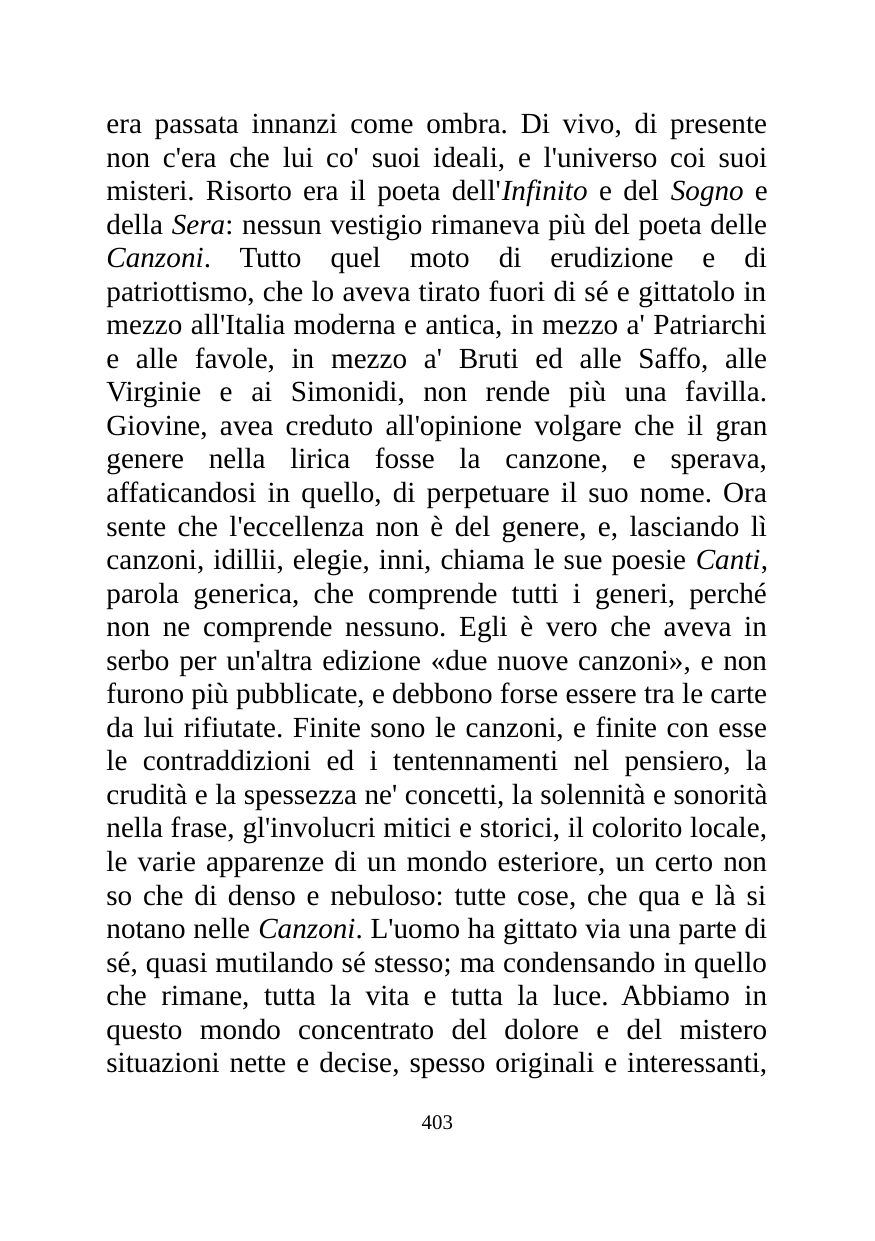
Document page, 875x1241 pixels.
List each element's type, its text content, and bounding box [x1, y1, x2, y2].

text era passata innanzi come ombra. Di vivo, di presente non c'era che lui co' suoi ideali, e l'universo coi suoi misteri. Risorto era il poeta dell'Infinito e del Sogno e della Sera: nessun vestigio rimaneva più del poeta delle Canzoni. Tutto quel moto di erudizione e di patriottismo, che lo aveva tirato fuori di sé e gittatolo in mezzo all'Italia moderna e antica, in mezzo a' Patriarchi e alle favole, in mezzo a' Bruti ed alle Saffo, alle Virginie e ai Simonidi, non rende più una favilla. Giovine, avea creduto all'opinione volgare che il gran genere nella lirica fosse la canzone, e sperava, affaticandosi in quello, di perpetuare il suo nome. Ora sente che l'eccellenza non è del genere, e, lasciando lì canzoni, idillii, elegie, inni, chiama le sue poesie Canti, parola generica, che comprende tutti i generi, perché non ne comprende nessuno. Egli è vero che aveva in serbo per un'altra edizione «due nuove canzoni», e non furono più pubblicate, e debbono forse essere tra le carte da lui rifiutate. Finite sono le canzoni, e finite con esse le contraddizioni ed i tentennamenti nel pensiero, la crudità e la spessezza ne' concetti, la solennità e sonorità nella frase, gl'involucri mitici e storici, il colorito locale, le varie apparenze di un mondo esteriore, un certo non so che di denso e nebuloso: tutte cose, che qua e là si notano nelle Canzoni. L'uomo ha gittato via una parte di sé, quasi mutilando sé stesso; ma condensando in quello che rimane, tutta la vita e tutta la luce. Abbiamo in questo mondo concentrato del dolore e del mistero situazioni nette e decise, spesso originali e interessanti, [106, 106, 768, 1079]
